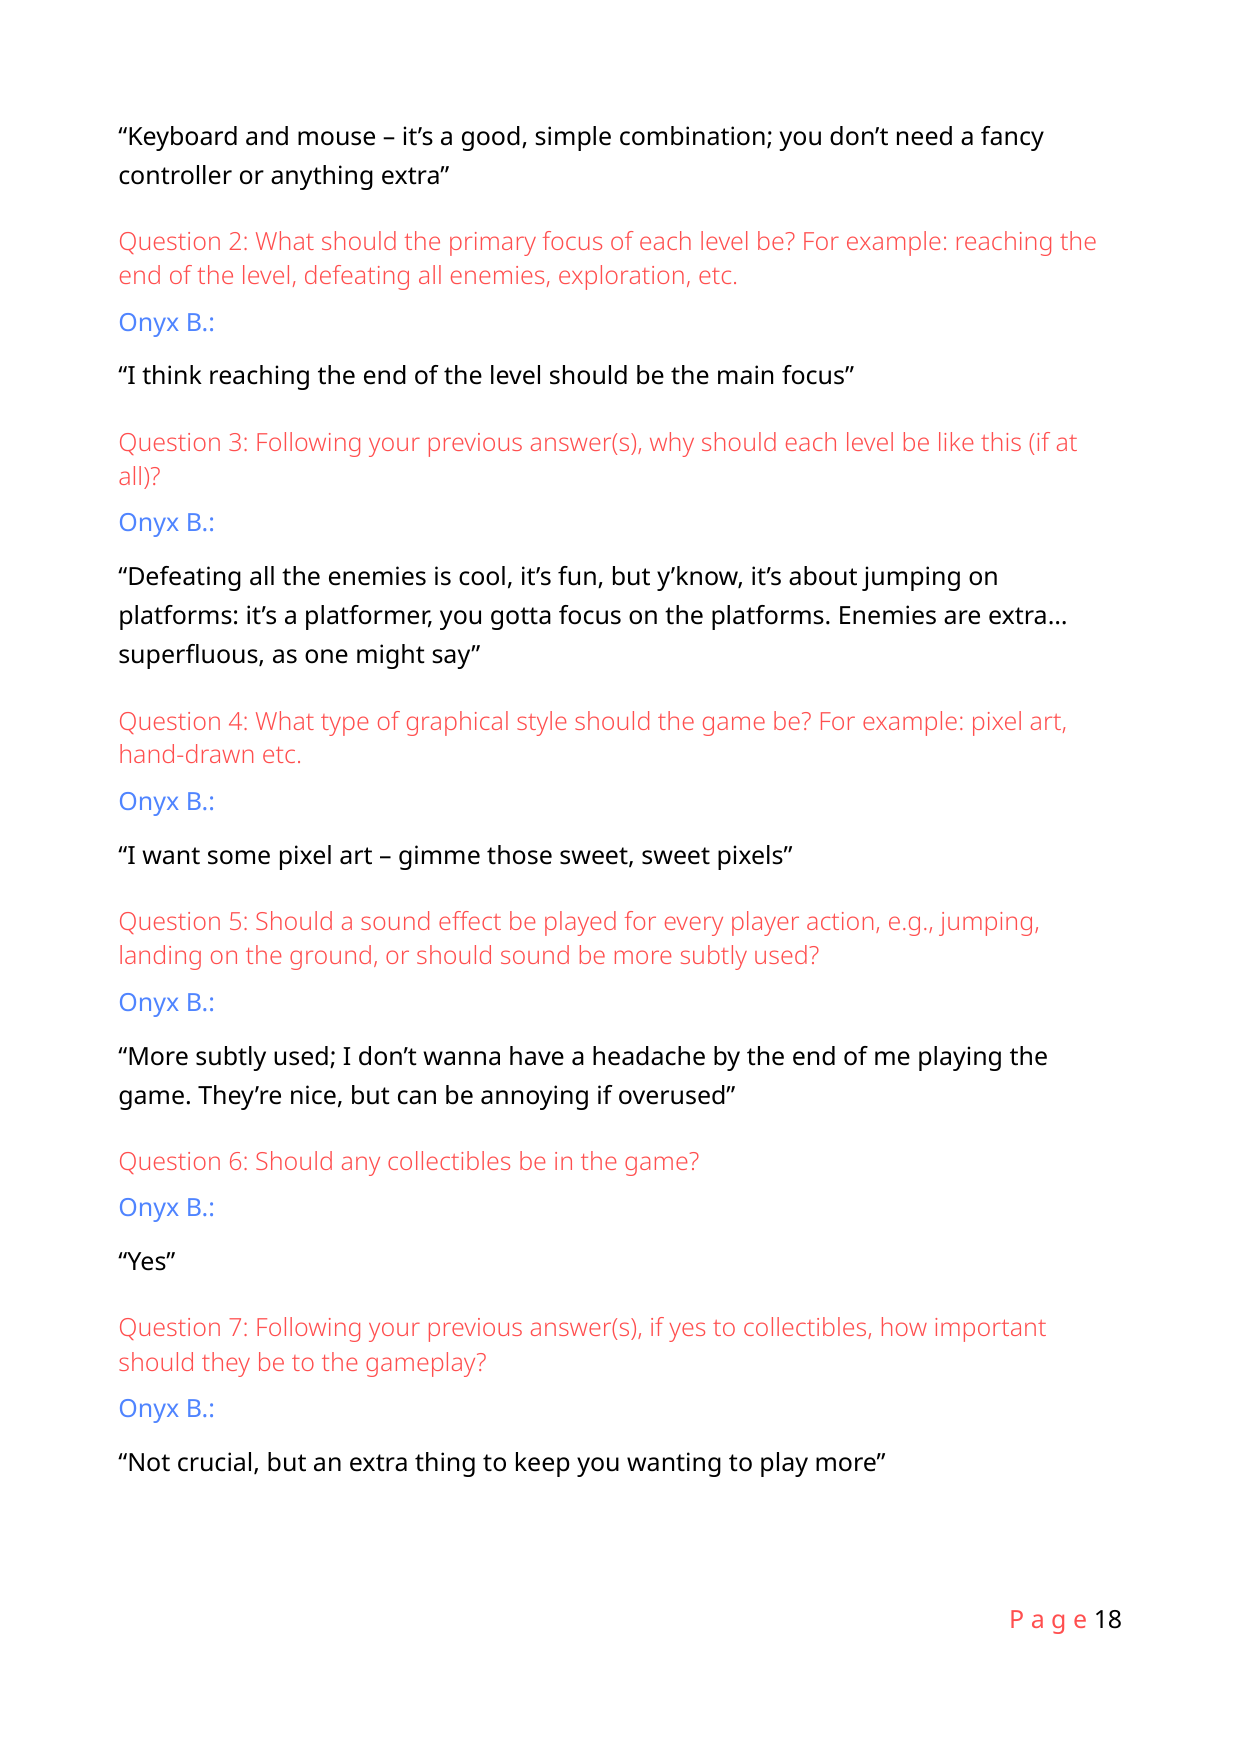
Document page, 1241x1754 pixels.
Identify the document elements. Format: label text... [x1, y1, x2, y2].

subtitle Question 2: What should the primary focus of each level be? For example: reaching the end of the level, defeating all enemies, exploration, etc. [118, 223, 1122, 292]
subtitle Question 3: Following your previous answer(s), why should each level be like this (if at all)? [118, 424, 1122, 492]
text Onyx B.: [118, 784, 1122, 818]
text “Keyboard and mouse – it’s a good, simple combination; you don’t need a fancy controller or anything extra” [118, 118, 1122, 191]
text Onyx B.: [118, 1391, 1122, 1425]
text “More subtly used; I don’t wanna have a headache by the end of me playing the game. They’re nice, but can be annoying if overused” [118, 1038, 1122, 1111]
text “Yes” [118, 1244, 1122, 1278]
text “Defeating all the enemies is cool, it’s fun, but y’know, it’s about jumping on platforms: it’s a platformer, you gotta focus on the platforms. Enemies are extra… superfluous, as one might say” [118, 558, 1122, 671]
subtitle Question 6: Should any collectibles be in the game? [118, 1143, 1122, 1178]
text Onyx B.: [118, 505, 1122, 539]
text “I want some pixel art – gimme those sweet, sweet pixels” [118, 837, 1122, 872]
text Onyx B.: [118, 1190, 1122, 1224]
text “I think reaching the end of the level should be the main focus” [118, 358, 1122, 392]
subtitle Question 5: Should a sound effect be played for every player action, e.g., jumping, landing on the ground, or should sound be more subtly used? [118, 904, 1122, 972]
text Onyx B.: [118, 304, 1122, 338]
text Onyx B.: [118, 984, 1122, 1018]
subtitle Question 4: What type of graphical style should the game be? For example: pixel art, hand-drawn etc. [118, 703, 1122, 771]
subtitle Question 7: Following your previous answer(s), if yes to collectibles, how important should they be to the gameplay? [118, 1310, 1122, 1378]
text “Not crucial, but an extra thing to keep you wanting to play more” [118, 1444, 1122, 1478]
